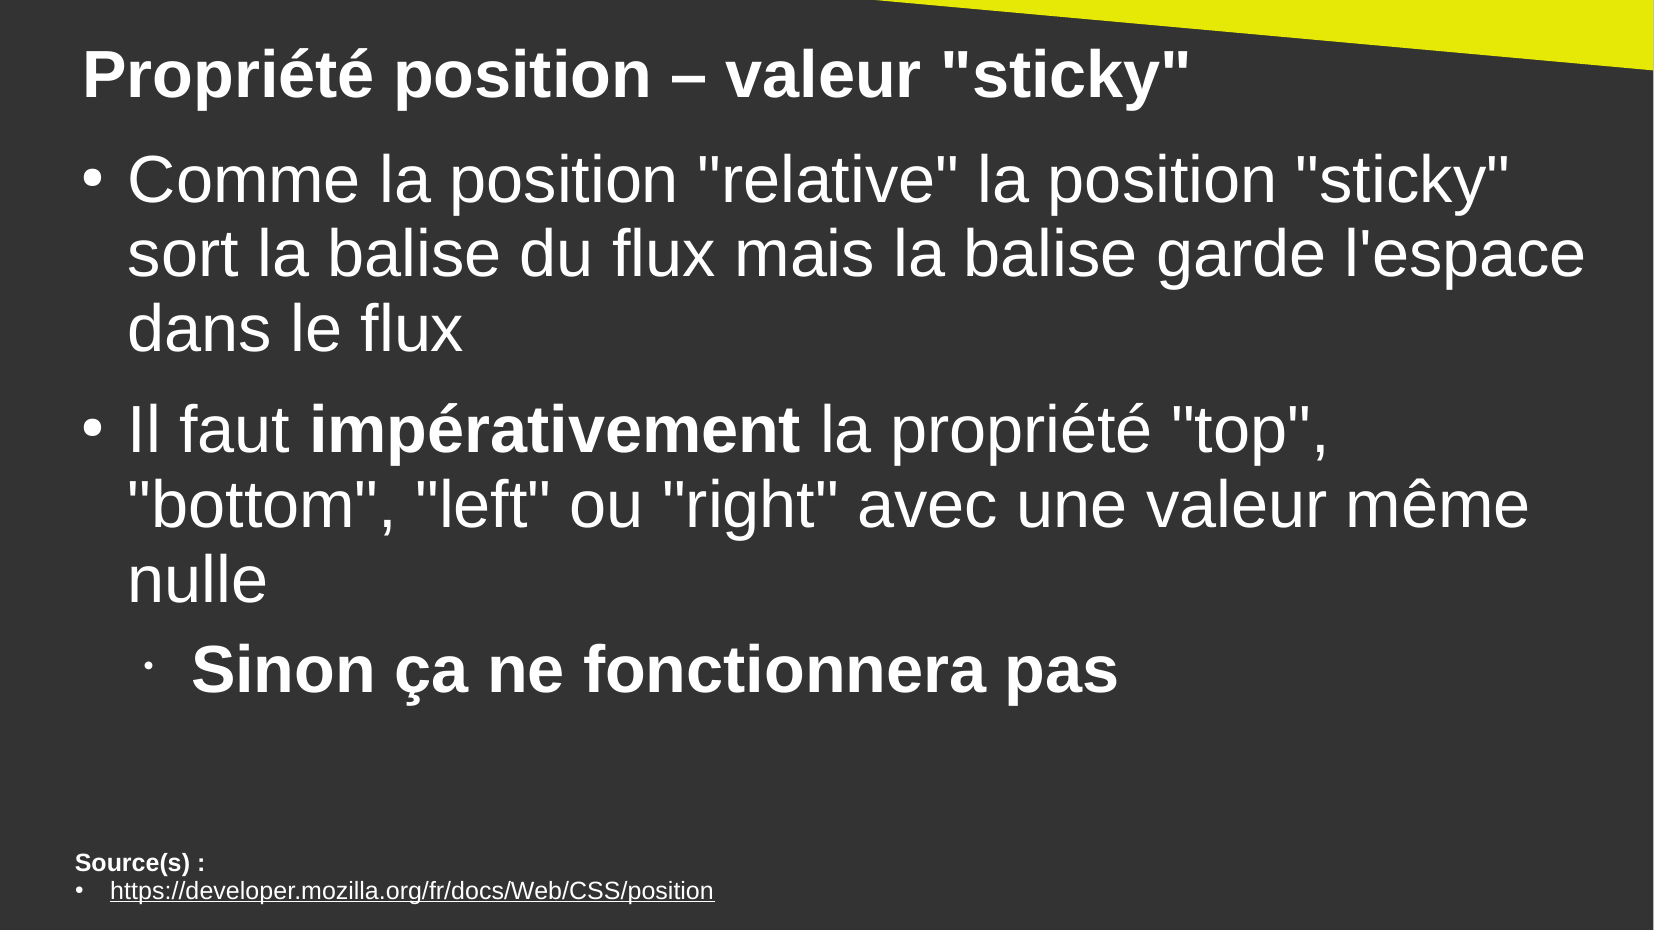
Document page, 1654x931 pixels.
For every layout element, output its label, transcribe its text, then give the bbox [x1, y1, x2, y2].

text_box Source(s) : https://developer.mozilla.org/fr/docs/Web/CSS/position [60, 841, 1546, 931]
title Propriété position – valeur "sticky" [82, 37, 1571, 114]
text_box [874, 0, 1654, 71]
list Comme la position "relative" la position "sticky" sort la balise du flux mais la balise garde l'espace dans le flux Il faut impérativement la propriété "top", "bottom", "left" ou "right" avec une valeur même nulle Sinon ça ne fonctionnera pas [64, 141, 1604, 709]
